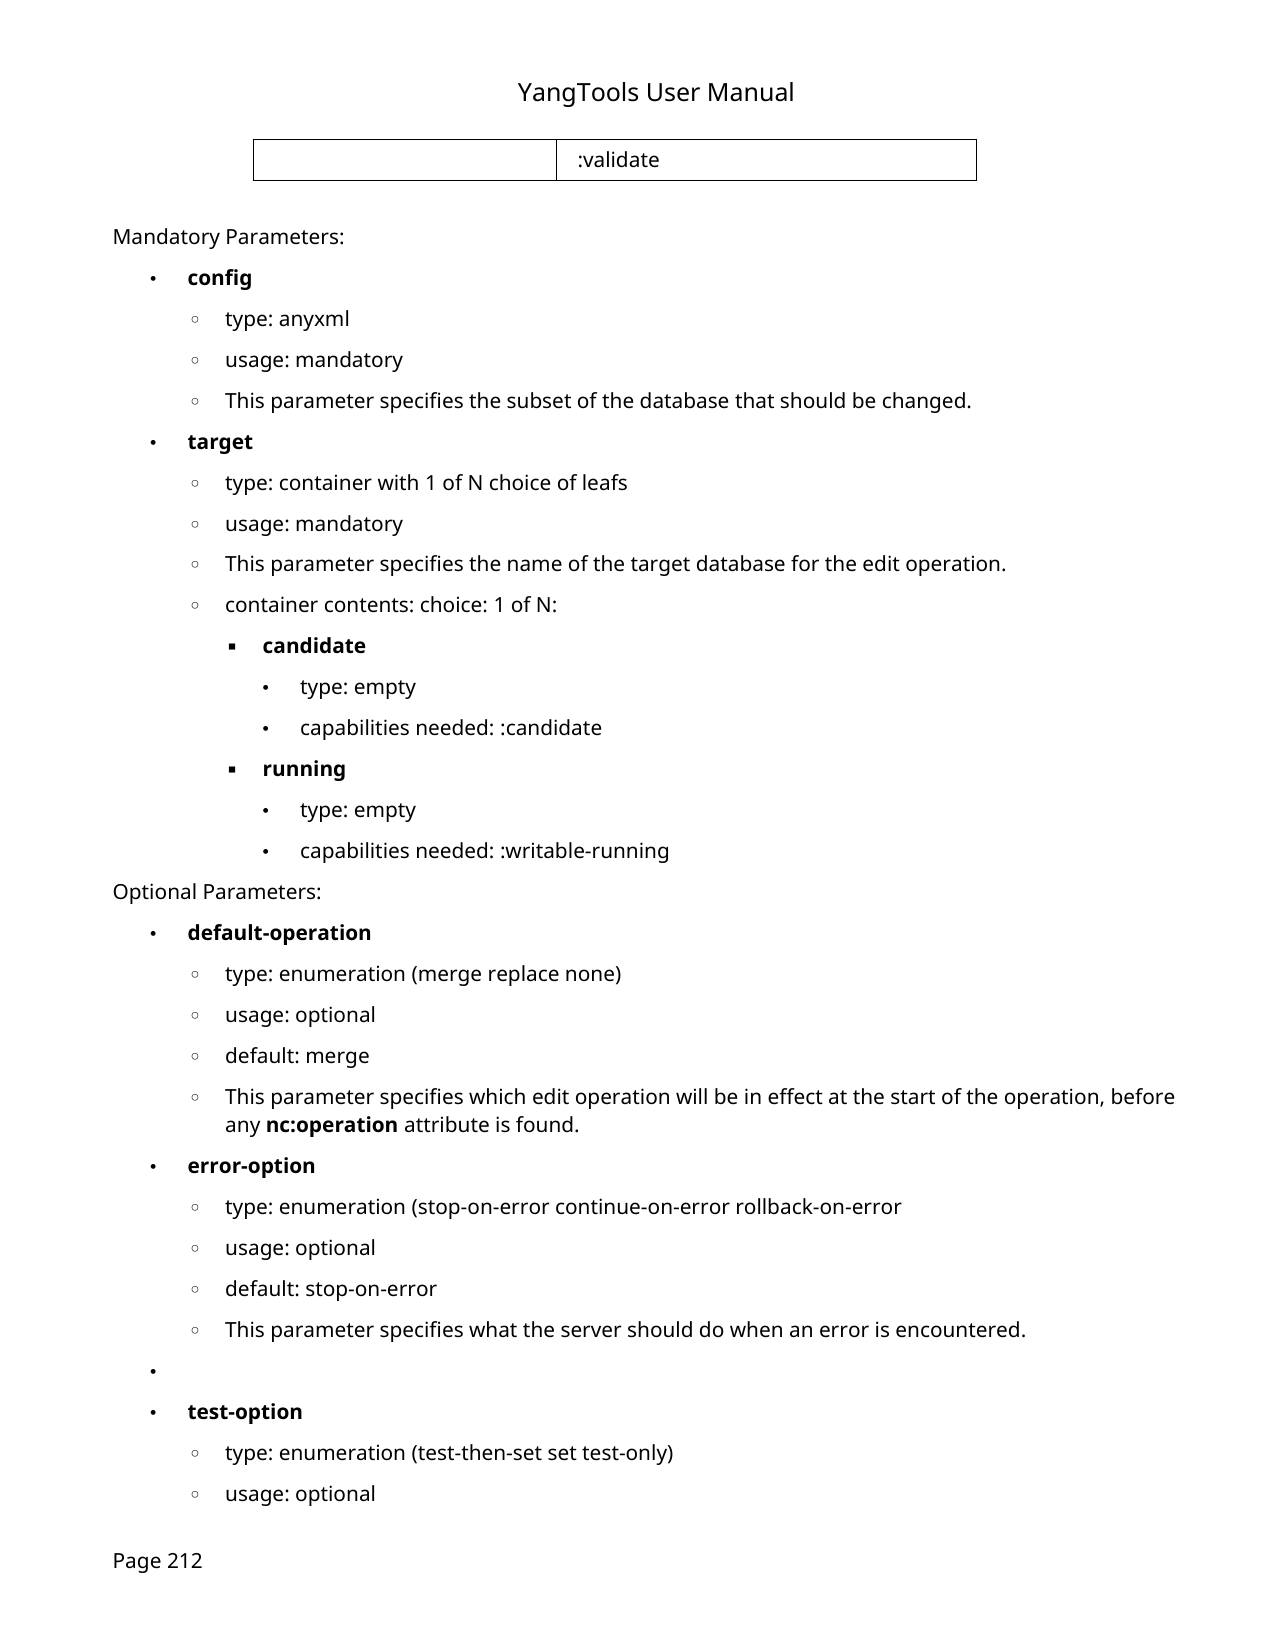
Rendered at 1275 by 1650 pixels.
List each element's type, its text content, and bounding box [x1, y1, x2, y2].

list type: enumeration (merge replace none) [187, 959, 1200, 987]
list capabilities needed: :candidate [262, 713, 1200, 742]
list usage: mandatory [187, 345, 1200, 373]
list capabilities needed: :writable-running [262, 836, 1200, 864]
list type: empty [262, 795, 1200, 824]
list This parameter specifies what the server should do when an error is encountered. [187, 1315, 1200, 1343]
list type: enumeration (test-then-set set test-only) [187, 1438, 1200, 1466]
list type: enumeration (stop-on-error continue-on-error rollback-on-error [187, 1192, 1200, 1221]
list running [225, 754, 1200, 783]
list usage: optional [187, 1233, 1200, 1261]
list usage: optional [187, 1000, 1200, 1028]
text Optional Parameters: [112, 877, 1200, 906]
list This parameter specifies which edit operation will be in effect at the start of the operation, before any nc:operation attribute is found. [187, 1082, 1200, 1139]
list test-option [150, 1397, 1200, 1425]
list container contents: choice: 1 of N: [187, 591, 1200, 619]
list type: empty [262, 672, 1200, 701]
list default-operation [150, 918, 1200, 946]
list error-option [150, 1151, 1200, 1179]
list This parameter specifies the name of the target database for the edit operation. [187, 549, 1200, 578]
list type: container with 1 of N choice of leafs [187, 468, 1200, 496]
list default: stop-on-error [187, 1274, 1200, 1302]
table_cell :validate [557, 140, 976, 180]
list usage: optional [187, 1479, 1200, 1507]
table_cell [254, 140, 556, 180]
list candidate [225, 631, 1200, 660]
list type: anyxml [187, 304, 1200, 332]
text Mandatory Parameters: [112, 222, 1200, 251]
list default: merge [187, 1041, 1200, 1069]
list usage: mandatory [187, 509, 1200, 537]
list target [150, 427, 1200, 455]
list config [150, 263, 1200, 291]
list This parameter specifies the subset of the database that should be changed. [187, 386, 1200, 414]
